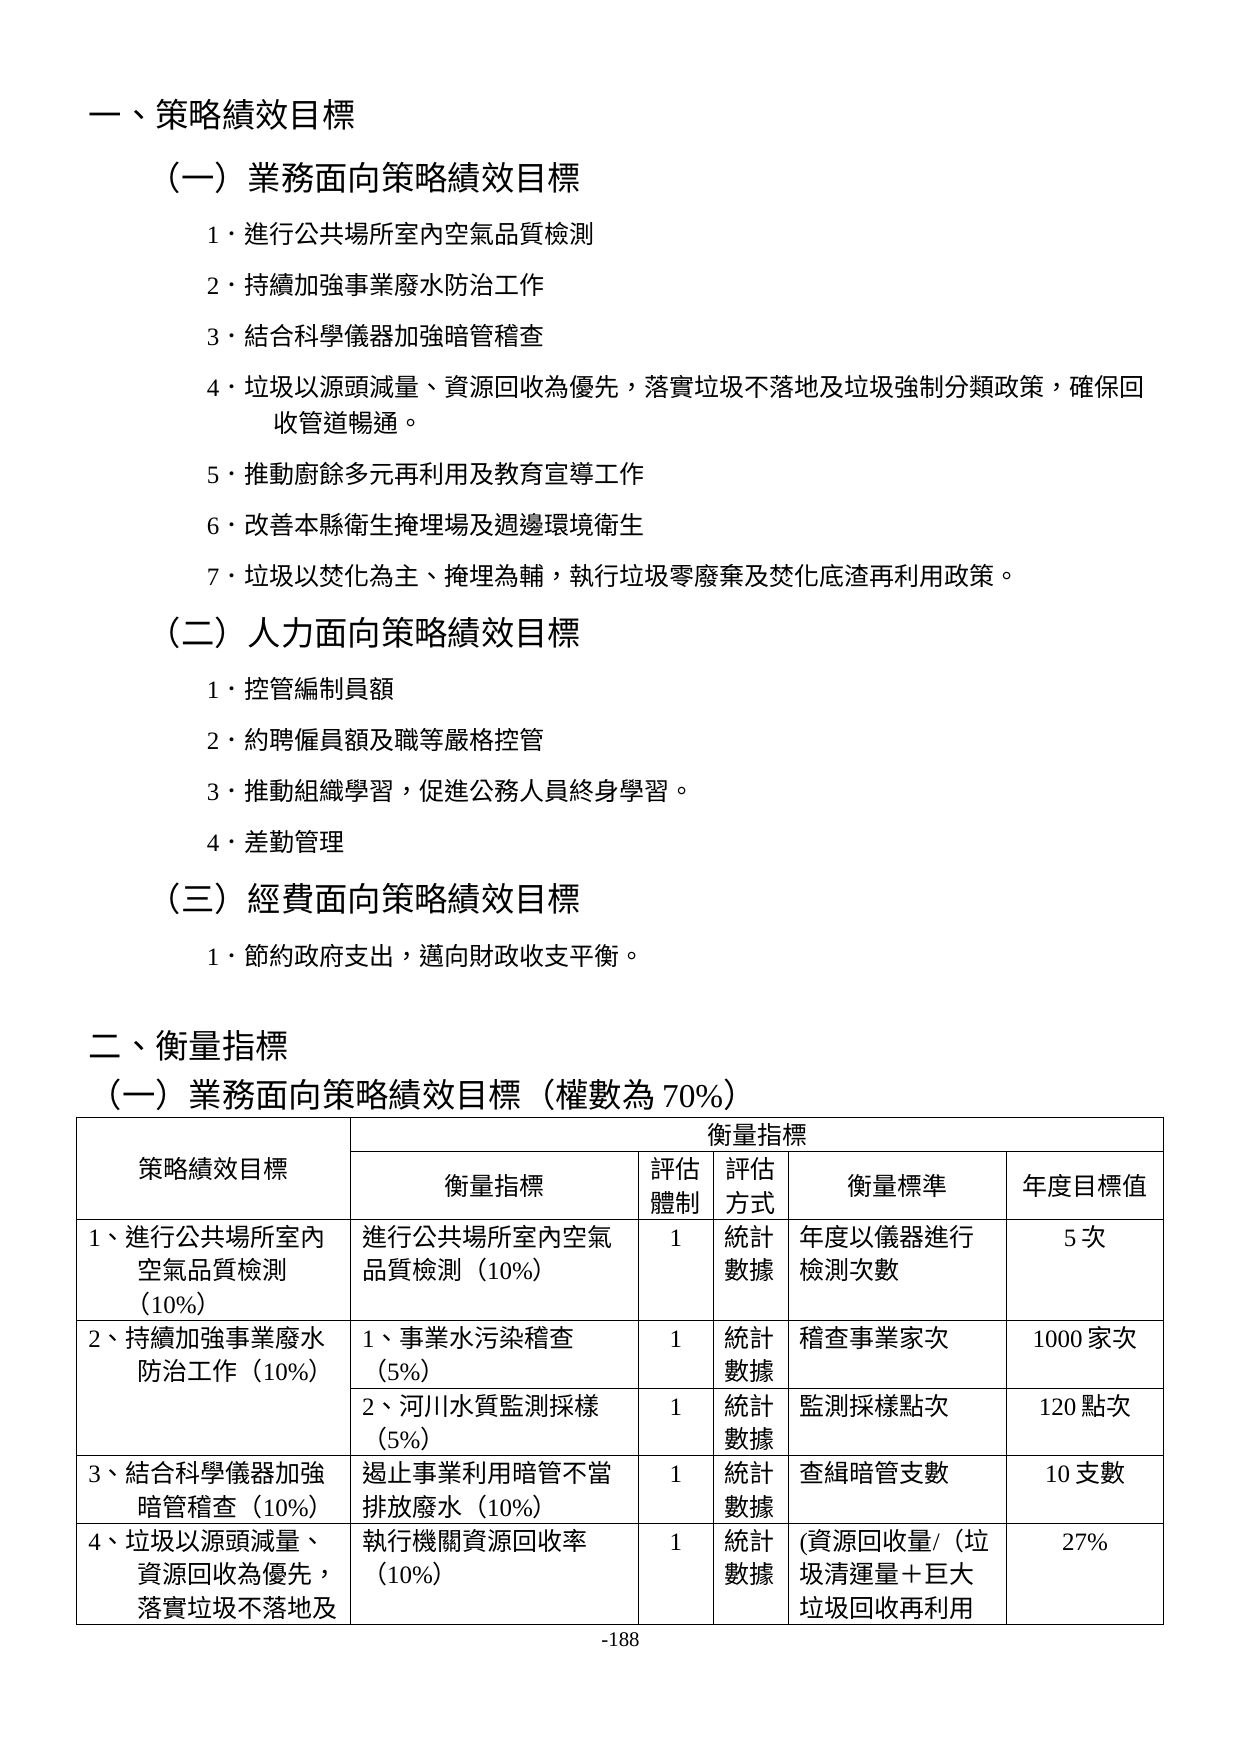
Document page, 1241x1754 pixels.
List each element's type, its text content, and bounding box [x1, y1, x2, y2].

table_cell 結合科學儀器加強暗管稽查（10%） [77, 1456, 350, 1523]
list 推動廚餘多元再利用及教育宣導工作 [207, 454, 1152, 491]
list 垃圾以焚化為主、掩埋為輔，執行垃圾零廢棄及焚化底渣再利用政策。 [207, 556, 1152, 592]
list 持續加強事業廢水防治工作 [207, 266, 1152, 302]
table_cell 統計數據 [714, 1389, 788, 1455]
table_cell 1 [639, 1220, 713, 1320]
text 二、衡量指標 [88, 1020, 1152, 1068]
table_cell 120點次 [1007, 1389, 1163, 1455]
table_cell 衡量標準 [789, 1152, 1006, 1219]
table_cell 持續加強事業廢水防治工作（10%） [77, 1321, 350, 1387]
table_cell 監測採樣點次 [789, 1389, 1006, 1455]
table_cell 1 [639, 1321, 713, 1387]
table_cell 5次 [1007, 1220, 1163, 1320]
list 節約政府支出，邁向財政收支平衡。 [207, 936, 1152, 972]
list 差勤管理 [207, 822, 1152, 858]
table_cell 查緝暗管支數 [789, 1456, 1006, 1523]
list 控管編制員額 [207, 670, 1152, 706]
table_cell 1 [639, 1389, 713, 1455]
table_cell 1000家次 [1007, 1321, 1163, 1387]
table_cell 評估體制 [639, 1152, 713, 1219]
table_header 衡量指標 [351, 1118, 1163, 1151]
table_cell 10支數 [1007, 1456, 1163, 1523]
table_cell (資源回收量/（垃圾清運量＋巨大垃圾回收再利用 [789, 1524, 1006, 1624]
list 改善本縣衛生掩埋場及週邊環境衛生 [207, 505, 1152, 542]
text （三）經費面向策略績效目標 [148, 873, 1152, 921]
table_cell 27% [1007, 1524, 1163, 1624]
table_cell 統計數據 [714, 1321, 788, 1387]
table_cell 統計數據 [714, 1456, 788, 1523]
table_cell 2、河川水質監測採樣 （5%） [351, 1389, 638, 1455]
text （二）人力面向策略績效目標 [148, 607, 1152, 655]
table_cell 年度目標值 [1007, 1152, 1163, 1219]
table_cell 1、事業水污染稽查 （5%） [351, 1321, 638, 1387]
list 推動組織學習，促進公務人員終身學習。 [207, 771, 1152, 808]
table_cell 評估方式 [714, 1152, 788, 1219]
table_cell 1 [639, 1524, 713, 1624]
list 結合科學儀器加強暗管稽查 [207, 317, 1152, 353]
table_cell 衡量指標 [351, 1152, 638, 1219]
table_cell 1 [639, 1456, 713, 1523]
table_cell 遏止事業利用暗管不當排放廢水（10%） [351, 1456, 638, 1523]
list 約聘僱員額及職等嚴格控管 [207, 721, 1152, 757]
text （一）業務面向策略績效目標 [148, 152, 1152, 200]
table_cell 統計數據 [714, 1220, 788, 1320]
table_cell 年度以儀器進行檢測次數 [789, 1220, 1006, 1320]
table_cell 稽查事業家次 [789, 1321, 1006, 1387]
text 一、策略績效目標 [88, 89, 1152, 137]
table_cell 進行公共場所室內空氣品質檢測 （10%） [77, 1220, 350, 1320]
list 進行公共場所室內空氣品質檢測 [207, 215, 1152, 251]
table_cell 垃圾以源頭減量、資源回收為優先，落實垃圾不落地及 [77, 1524, 350, 1624]
table_cell 進行公共場所室內空氣品質檢測（10%） [351, 1220, 638, 1320]
list 垃圾以源頭減量、資源回收為優先，落實垃圾不落地及垃圾強制分類政策，確保回收管道暢通。 [207, 367, 1152, 440]
table_header 策略績效目標 [77, 1118, 350, 1219]
table_cell 執行機關資源回收率 （10%） [351, 1524, 638, 1624]
text （一）業務面向策略績效目標（權數為70%） [88, 1068, 1152, 1117]
table_cell [77, 1388, 350, 1455]
table_cell 統計數據 [714, 1524, 788, 1624]
